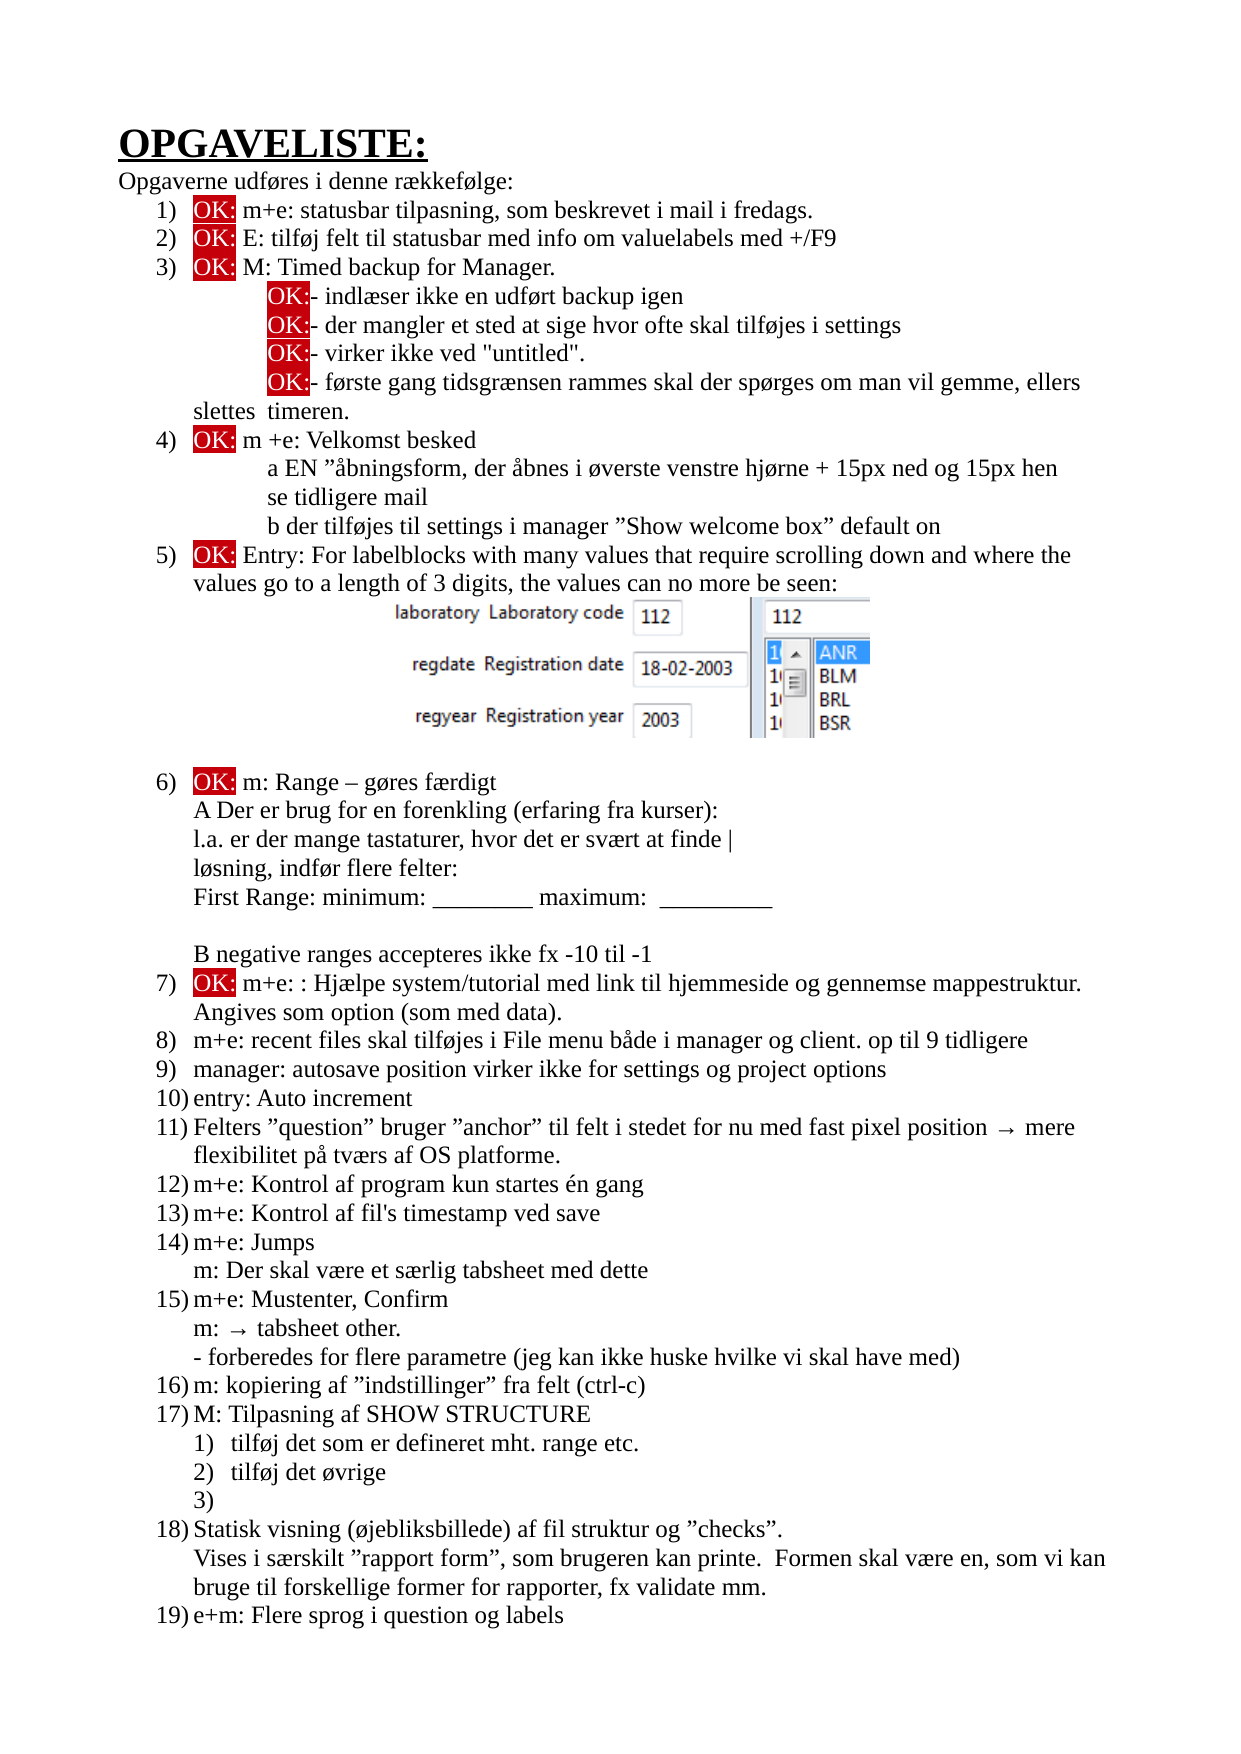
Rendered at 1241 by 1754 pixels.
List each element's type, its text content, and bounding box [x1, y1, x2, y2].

list OK:- virker ikke ved "untitled". [156, 338, 1122, 367]
list OK: m +e: Velkomst besked [156, 425, 1122, 453]
list tilføj det øvrige [193, 1457, 1122, 1485]
list entry: Auto increment [156, 1083, 1122, 1112]
list M: Tilpasning af SHOW STRUCTURE [156, 1399, 1122, 1428]
picture [370, 597, 870, 738]
list OK: m+e: : Hjælpe system/tutorial med link til hjemmeside og gennemse mappestruktur. Angives som option (som med data). [156, 968, 1122, 1025]
list løsning, indfør flere felter: [156, 853, 1122, 882]
list m+e: Kontrol af fil's timestamp ved save [156, 1198, 1122, 1227]
list B negative ranges accepteres ikke fx -10 til -1 [156, 910, 1122, 968]
list OK: Entry: For labelblocks with many values that require scrolling down and where the values go to a length of 3 digits, the values can no more be seen: [156, 540, 1122, 597]
list OK:- indlæser ikke en udført backup igen [156, 281, 1122, 310]
list se tidligere mail [156, 482, 1122, 511]
list First Range: minimum: ________ maximum: _________ [156, 882, 1122, 910]
list m+e: Jumps m: Der skal være et særlig tabsheet med dette [156, 1227, 1122, 1284]
list manager: autosave position virker ikke for settings og project options [156, 1054, 1122, 1083]
list Statisk visning (øjebliksbillede) af fil struktur og ”checks”. Vises i særskilt ”rapport form”, som brugeren kan printe. Formen skal være en, som vi kan bruge til forskellige former for rapporter, fx validate mm. [156, 1514, 1122, 1600]
list - forberedes for flere parametre (jeg kan ikke huske hvilke vi skal have med) [156, 1342, 1122, 1370]
list OK: E: tilføj felt til statusbar med info om valuelabels med +/F9 [156, 223, 1122, 252]
list OK: M: Timed backup for Manager. [156, 252, 1122, 281]
text OPGAVELISTE: [118, 118, 1122, 166]
list l.a. er der mange tastaturer, hvor det er svært at finde | [156, 824, 1122, 853]
text Opgaverne udføres i denne rækkefølge: [118, 166, 1122, 195]
list OK: m+e: statusbar tilpasning, som beskrevet i mail i fredags. [156, 195, 1122, 223]
list e+m: Flere sprog i question og labels [156, 1600, 1122, 1629]
list OK:- første gang tidsgrænsen rammes skal der spørges om man vil gemme, ellers slettes timeren. [156, 367, 1122, 425]
list m: kopiering af ”indstillinger” fra felt (ctrl-c) [156, 1370, 1122, 1399]
list a EN ”åbningsform, der åbnes i øverste venstre hjørne + 15px ned og 15px hen [156, 453, 1122, 482]
list b der tilføjes til settings i manager ”Show welcome box” default on [156, 511, 1122, 540]
list tilføj det som er defineret mht. range etc. [193, 1428, 1122, 1457]
list OK: m: Range – gøres færdigt A Der er brug for en forenkling (erfaring fra kurser): [156, 767, 1122, 824]
list m+e: recent files skal tilføjes i File menu både i manager og client. op til 9 tidligere [156, 1025, 1122, 1054]
list Felters ”question” bruger ”anchor” til felt i stedet for nu med fast pixel position → mere flexibilitet på tværs af OS platforme. [156, 1112, 1122, 1169]
list OK:- der mangler et sted at sige hvor ofte skal tilføjes i settings [156, 310, 1122, 338]
list m+e: Mustenter, Confirm m: → tabsheet other. [156, 1284, 1122, 1342]
list m+e: Kontrol af program kun startes én gang [156, 1169, 1122, 1198]
